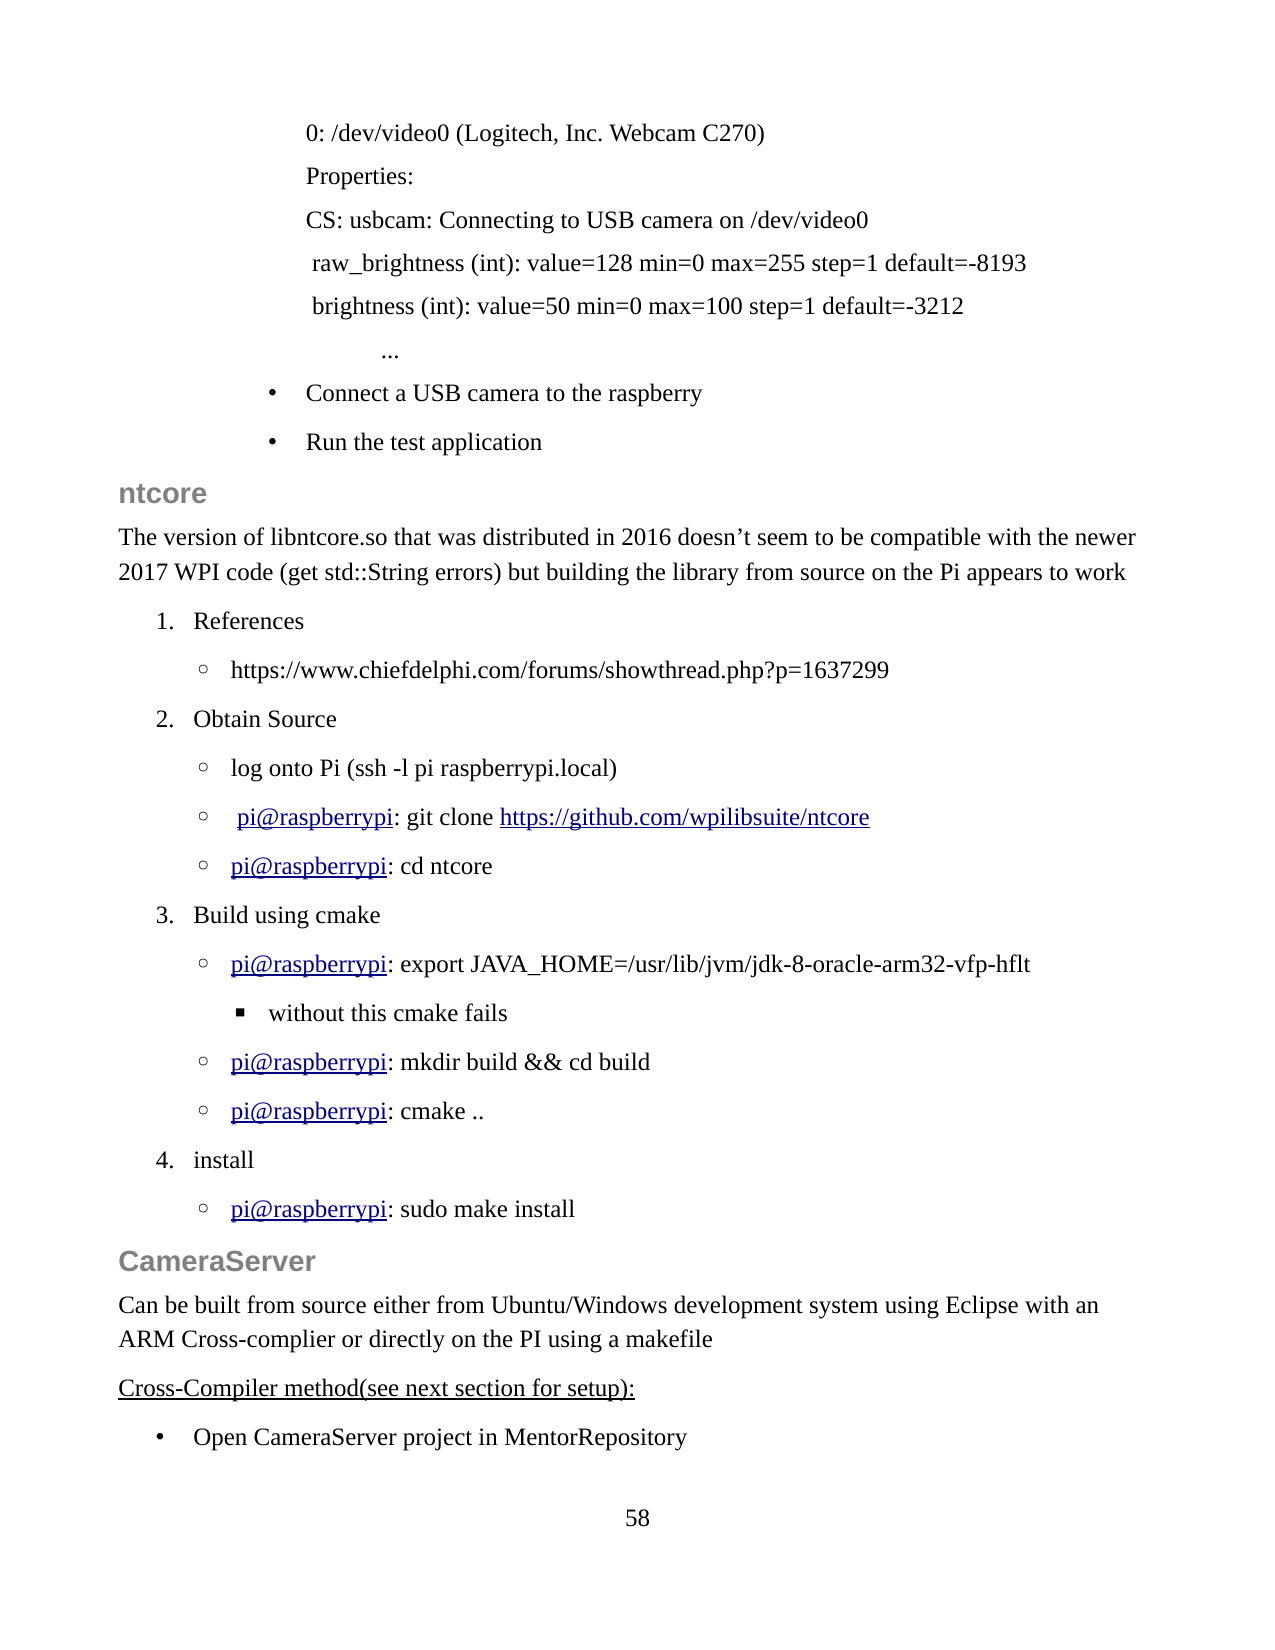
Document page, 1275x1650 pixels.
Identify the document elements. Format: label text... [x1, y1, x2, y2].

list pi@raspberrypi: git clone https://github.com/wpilibsuite/ntcore [193, 802, 1157, 831]
list pi@raspberrypi: cd ntcore [193, 851, 1157, 880]
list Run the test application [268, 427, 1157, 456]
list Build using cmake [156, 900, 1157, 929]
text CS: usbcam: Connecting to USB camera on /dev/video0 [306, 205, 1157, 233]
text The version of libntcore.so that was distributed in 2016 doesn’t seem to be compatible with the newer 2017 WPI code (get std::String errors) but building the library from source on the Pi appears to work [118, 522, 1157, 586]
list log onto Pi (ssh -l pi raspberrypi.local) [193, 753, 1157, 782]
list pi@raspberrypi: sudo make install [193, 1194, 1157, 1223]
list without this cmake fails [231, 998, 1157, 1027]
text ... [381, 335, 1157, 363]
text raw_brightness (int): value=128 min=0 max=255 step=1 default=-8193 [306, 248, 1157, 277]
list install [156, 1146, 1157, 1174]
text Cross-Compiler method(see next section for setup): [118, 1373, 1157, 1402]
list Obtain Source [156, 704, 1157, 733]
list References [156, 606, 1157, 634]
list pi@raspberrypi: cmake .. [193, 1096, 1157, 1125]
list https://www.chiefdelphi.com/forums/showthread.php?p=1637299 [193, 655, 1157, 684]
list pi@raspberrypi: mkdir build && cd build [193, 1047, 1157, 1076]
list Connect a USB camera to the raspberry [268, 378, 1157, 407]
subtitle ntcore [118, 476, 1157, 510]
text Can be built from source either from Ubuntu/Windows development system using Eclipse with an ARM Cross-complier or directly on the PI using a makefile [118, 1290, 1157, 1353]
list Open CameraServer project in MentorRepository [156, 1422, 1157, 1451]
list pi@raspberrypi: export JAVA_HOME=/usr/lib/jvm/jdk-8-oracle-arm32-vfp-hflt [193, 949, 1157, 978]
text Properties: [306, 161, 1157, 190]
subtitle CameraServer [118, 1244, 1157, 1277]
text 0: /dev/video0 (Logitech, Inc. Webcam C270) [306, 118, 1157, 147]
text brightness (int): value=50 min=0 max=100 step=1 default=-3212 [306, 291, 1157, 320]
